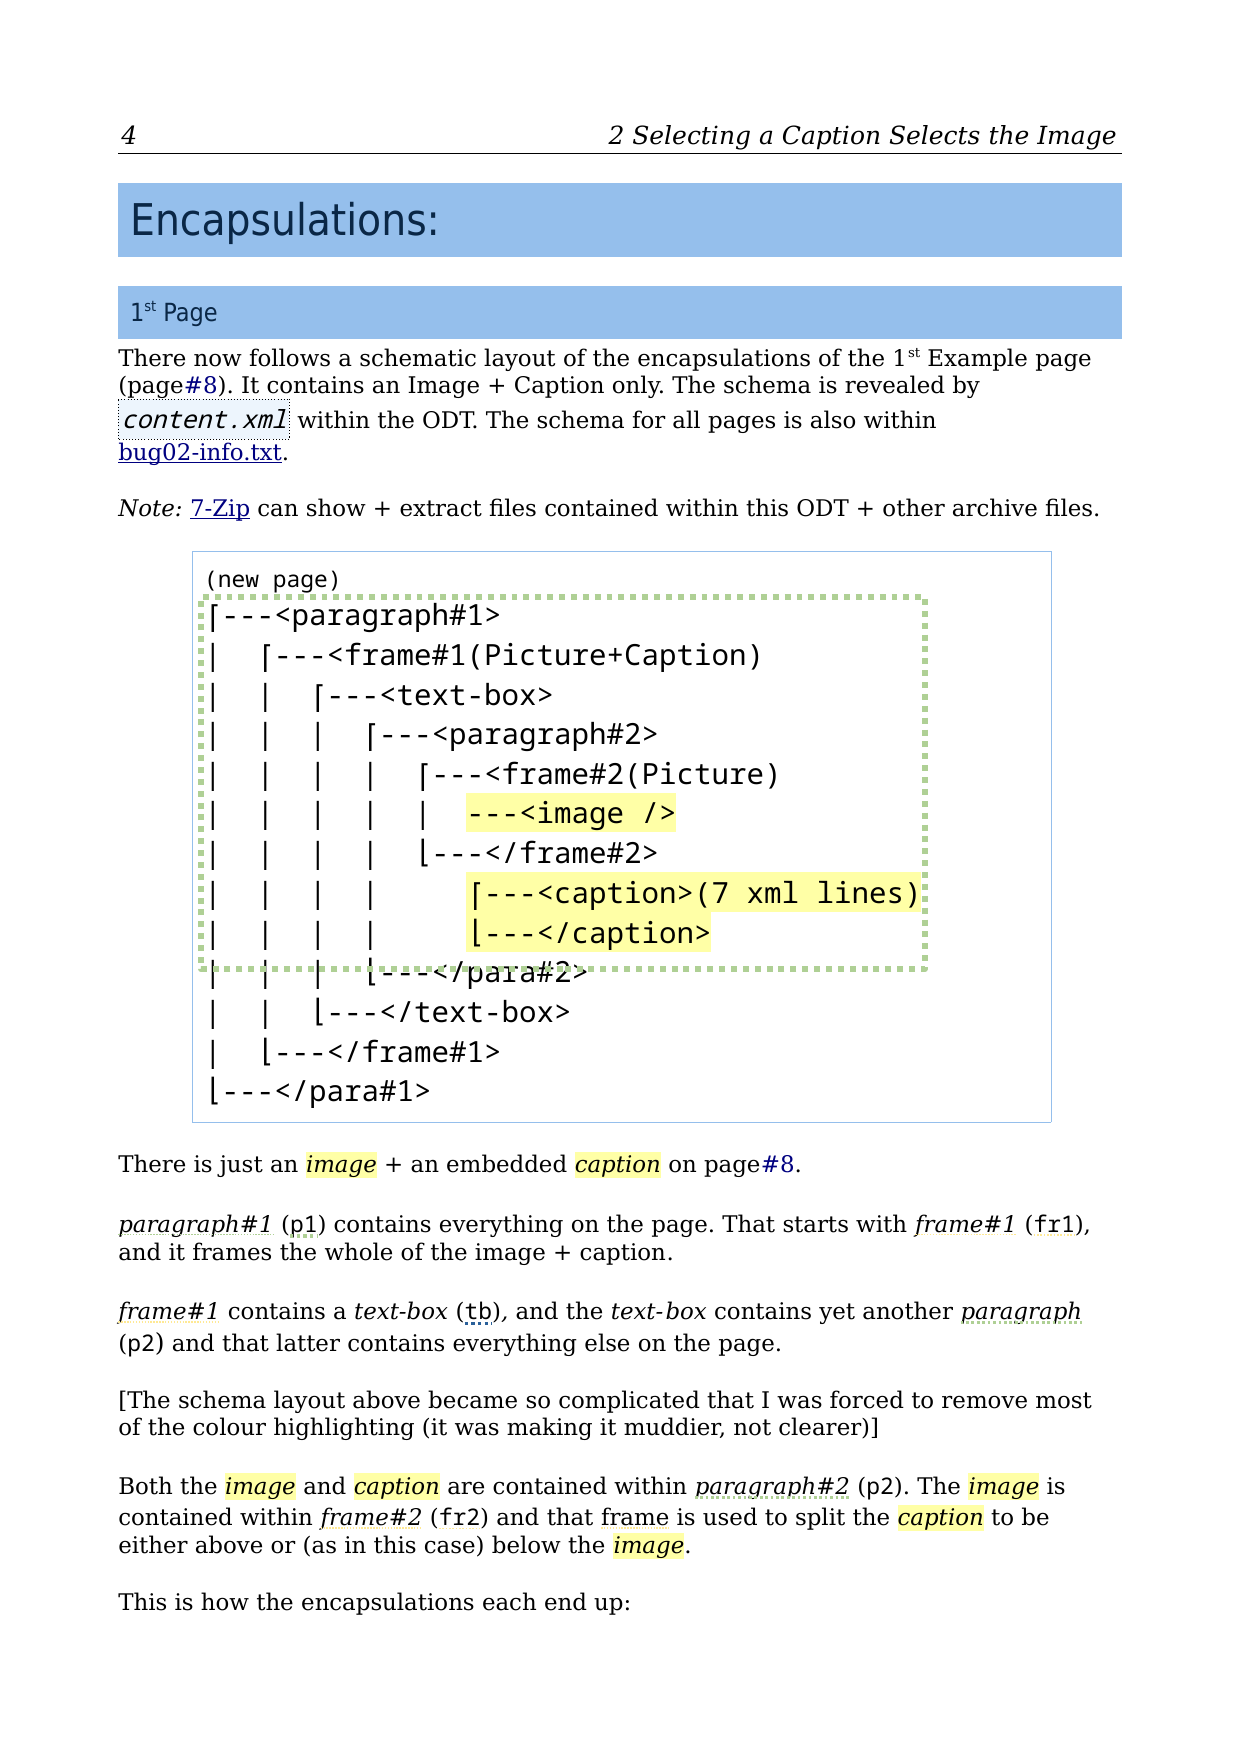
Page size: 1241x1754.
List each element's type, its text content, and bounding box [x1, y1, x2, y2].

text | | | ⎡---<paragraph#2> [193, 702, 1051, 741]
text | | | | ⎣---</caption> [193, 900, 1051, 940]
subtitle 1st Page [118, 286, 1122, 339]
text | | | | ⎡---<frame#2(Picture) [193, 741, 1051, 781]
text ⎡---<paragraph#1> [193, 582, 1051, 622]
subtitle Encapsulations: [118, 183, 1122, 257]
text | ⎣---</frame#1> [193, 1019, 1051, 1059]
text There is just an image + an embedded caption on page#7. [118, 1152, 1122, 1178]
text | | | ⎣---</para#2> [193, 940, 1051, 979]
text | | ⎡---<text-box> [193, 662, 1051, 702]
text Both the image and caption are contained within paragraph#2 (p2). The image is contained within frame#2 (fr2) and that frame is used to split the caption to be either above or (as in this case) below the image. [118, 1470, 1122, 1559]
text paragraph#1 (p1) contains everything on the page. That starts with frame#1 (fr1), and it frames the whole of the image + caption. [118, 1208, 1122, 1266]
text | | | | ⎣---</frame#2> [193, 821, 1051, 860]
text | | | | ⎡---<caption>(7 xml lines) [193, 860, 1051, 900]
text ⎣---</para#1> [193, 1059, 1051, 1122]
text | | ⎣---</text-box> [193, 979, 1051, 1019]
text | ⎡---<frame#1(Picture+Caption) [193, 622, 1051, 662]
text There now follows a schematic layout of the encapsulations of the 1st Example page (page#7). It contains an Image + Caption only. The schema is revealed by content.xml within the ODT. The schema for all pages is also within bug02‑info.txt. [118, 346, 1122, 466]
text Note: 7-Zip can show + extract files contained within this ODT + other archive files. [118, 495, 1122, 522]
text This is how the encapsulations each end up: [118, 1589, 1122, 1615]
text (new page) [193, 552, 1051, 582]
text [The schema layout above became so complicated that I was forced to remove most of the colour highlighting (it was making it muddier, not clearer)] [118, 1387, 1122, 1441]
text frame#1 contains a text-box (tb), and the text‑box contains yet another paragraph (p2) and that latter contains everything else on the page. [118, 1295, 1122, 1358]
text | | | | | ---<image /> [193, 781, 1051, 821]
